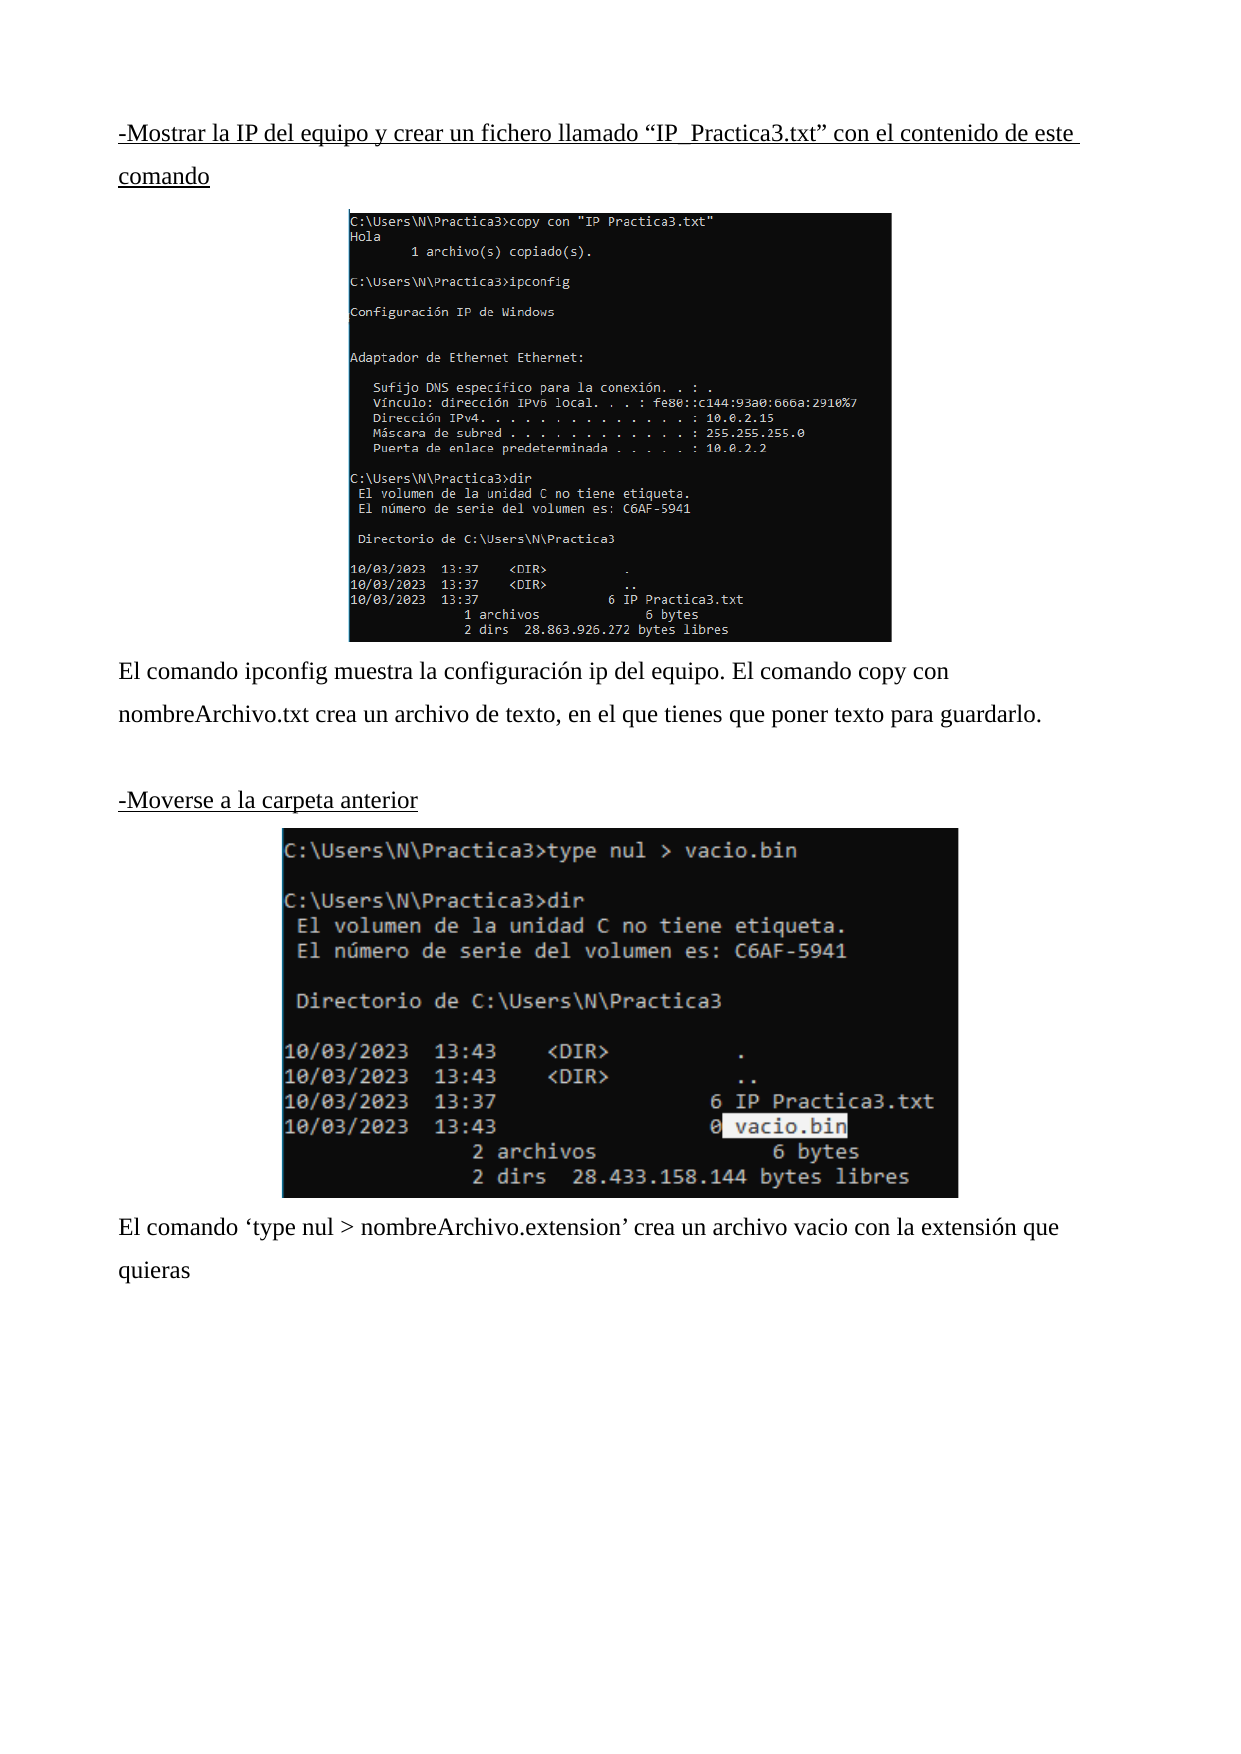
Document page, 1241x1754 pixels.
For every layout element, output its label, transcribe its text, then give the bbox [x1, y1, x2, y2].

text -Moverse a la carpeta anterior [118, 786, 1122, 814]
text -Mostrar la IP del equipo y crear un fichero llamado “IP_Practica3.txt” con el contenido de este comando [118, 118, 1122, 190]
text El comando ‘type nul > nombreArchivo.extension’ crea un archivo vacio con la extensión que quieras [118, 1198, 1122, 1284]
picture [348, 209, 892, 642]
picture [281, 828, 959, 1198]
text El comando ipconfig muestra la configuración ip del equipo. El comando copy con nombreArchivo.txt crea un archivo de texto, en el que tienes que poner texto para guardarlo. [118, 642, 1122, 728]
